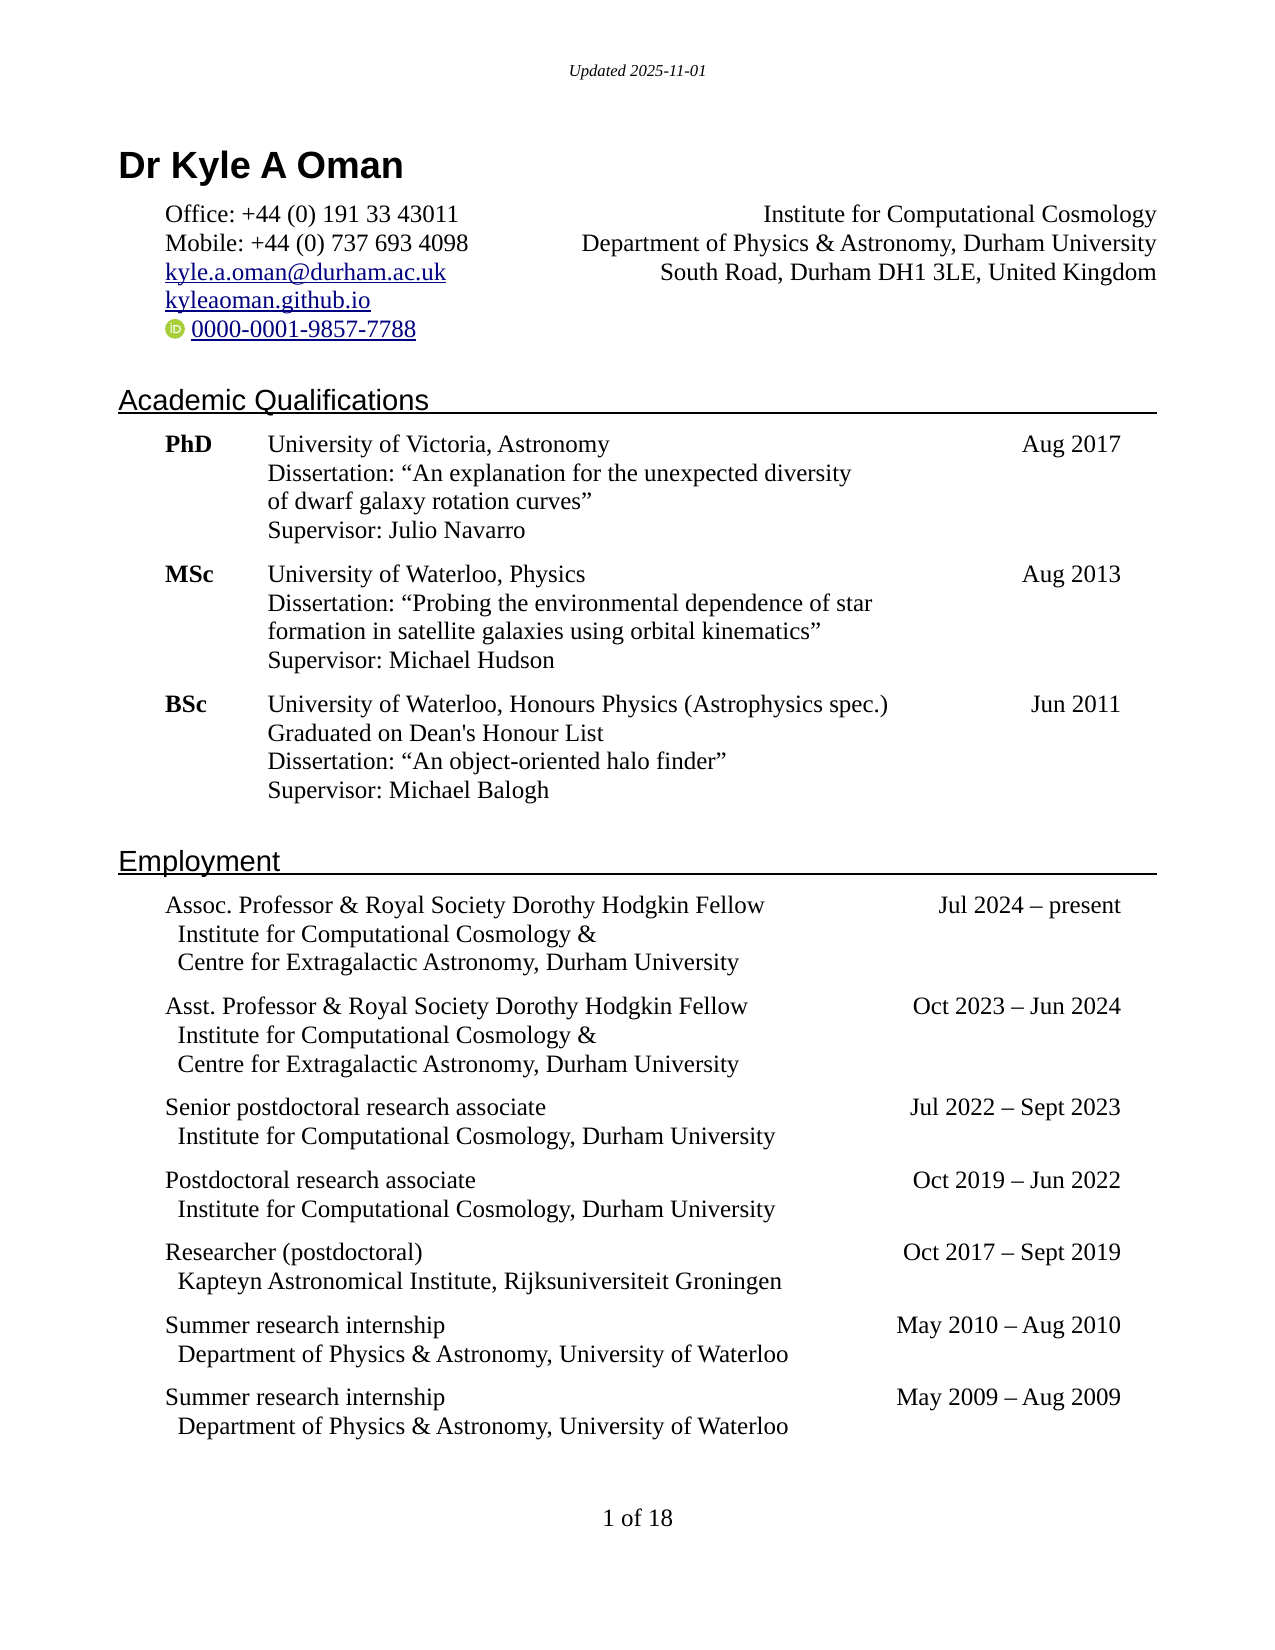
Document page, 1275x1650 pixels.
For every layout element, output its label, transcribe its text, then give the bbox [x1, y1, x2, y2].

subtitle Employment [118, 844, 1157, 873]
text BSc University of Waterloo, Honours Physics (Astrophysics spec.) Jun 2011 Graduated on Dean's Honour List Dissertation: “An object-oriented halo finder” Supervisor: Michael Balogh [118, 689, 1157, 804]
text MSc University of Waterloo, Physics Aug 2013 Dissertation: “Probing the environmental dependence of star formation in satellite galaxies using orbital kinematics” Supervisor: Michael Hudson [118, 559, 1157, 674]
text Postdoctoral research associate Oct 2019 – Jun 2022 Institute for Computational Cosmology, Durham University [118, 1165, 1157, 1222]
subtitle Academic Qualifications [118, 383, 1157, 412]
text Summer research internship May 2009 – Aug 2009 Department of Physics & Astronomy, University of Waterloo [118, 1382, 1157, 1440]
text Senior postdoctoral research associate Jul 2022 – Sept 2023 Institute for Computational Cosmology, Durham University [118, 1092, 1157, 1150]
text kyle.a.oman@durham.ac.uk South Road, Durham DH1 3LE, United Kingdom kyleaoman.github.io [118, 257, 1157, 314]
text Mobile: +44 (0) 737 693 4098 Department of Physics & Astronomy, Durham University [118, 228, 1157, 257]
text Office: +44 (0) 191 33 43011 Institute for Computational Cosmology [118, 199, 1157, 228]
text Researcher (postdoctoral) Oct 2017 – Sept 2019 Kapteyn Astronomical Institute, Rijksuniversiteit Groningen [118, 1237, 1157, 1295]
text Assoc. Professor & Royal Society Dorothy Hodgkin Fellow Jul 2024 – present Institute for Computational Cosmology & Centre for Extragalactic Astronomy, Durham University [118, 890, 1157, 976]
text PhD University of Victoria, Astronomy Aug 2017 Dissertation: “An explanation for the unexpected diversity of dwarf galaxy rotation curves” Supervisor: Julio Navarro [118, 429, 1157, 544]
text Summer research internship May 2010 – Aug 2010 Department of Physics & Astronomy, University of Waterloo [118, 1310, 1157, 1367]
subtitle Dr Kyle A Oman [118, 143, 1157, 187]
text Asst. Professor & Royal Society Dorothy Hodgkin Fellow Oct 2023 – Jun 2024 Institute for Computational Cosmology & Centre for Extragalactic Astronomy, Durham University [118, 991, 1157, 1077]
text 0000-0001-9857-7788 [118, 314, 1157, 343]
